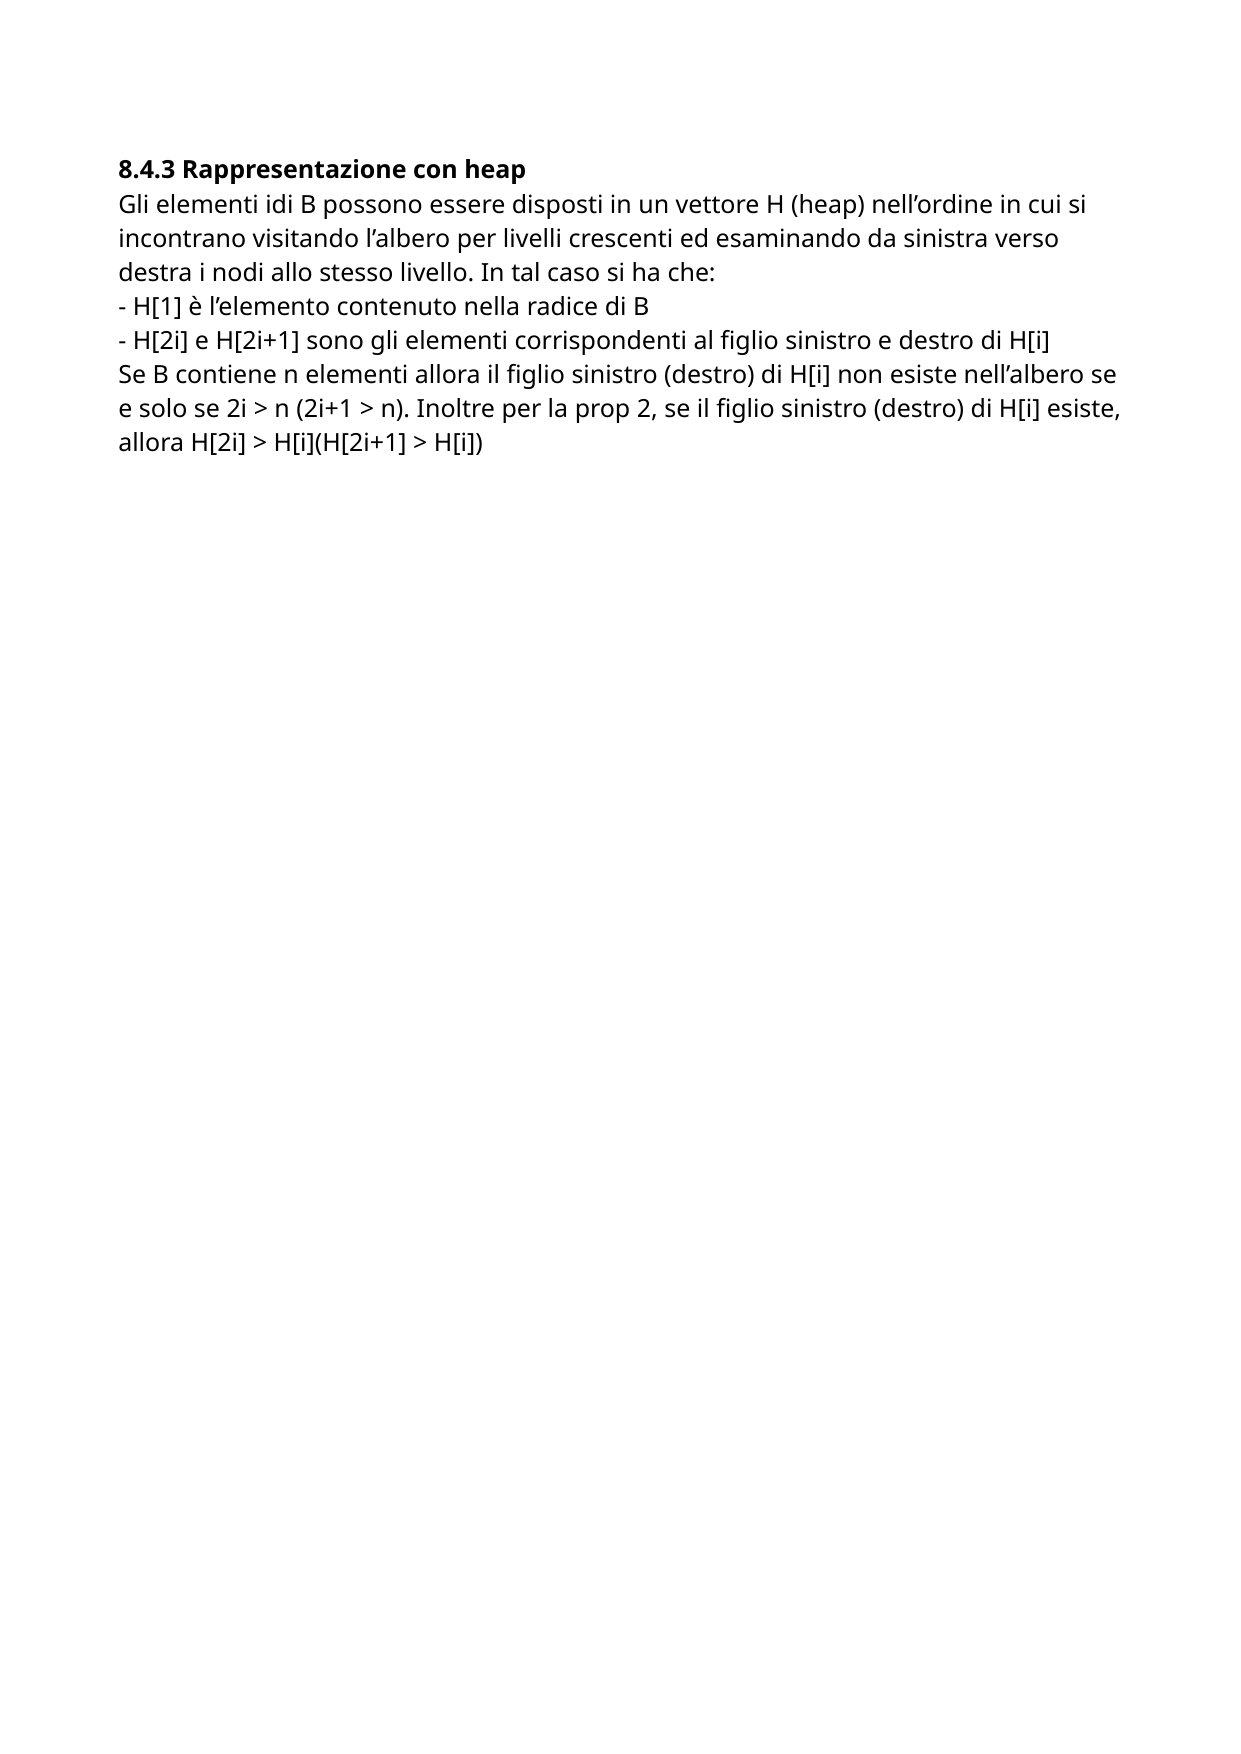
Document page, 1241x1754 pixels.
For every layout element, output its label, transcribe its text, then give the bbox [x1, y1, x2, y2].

text Gli elementi idi B possono essere disposti in un vettore H (heap) nell’ordine in cui si incontrano visitando l’albero per livelli crescenti ed esaminando da sinistra verso destra i nodi allo stesso livello. In tal caso si ha che: [118, 186, 1122, 288]
text 8.4.3 Rappresentazione con heap [118, 152, 1122, 186]
text - H[1] è l’elemento contenuto nella radice di B [118, 288, 1122, 322]
text allora H[2i] > H[i](H[2i+1] > H[i]) [118, 425, 1122, 459]
text - H[2i] e H[2i+1] sono gli elementi corrispondenti al figlio sinistro e destro di H[i] [118, 322, 1122, 357]
text Se B contiene n elementi allora il figlio sinistro (destro) di H[i] non esiste nell’albero se e solo se 2i > n (2i+1 > n). Inoltre per la prop 2, se il figlio sinistro (destro) di H[i] esiste, [118, 357, 1122, 425]
